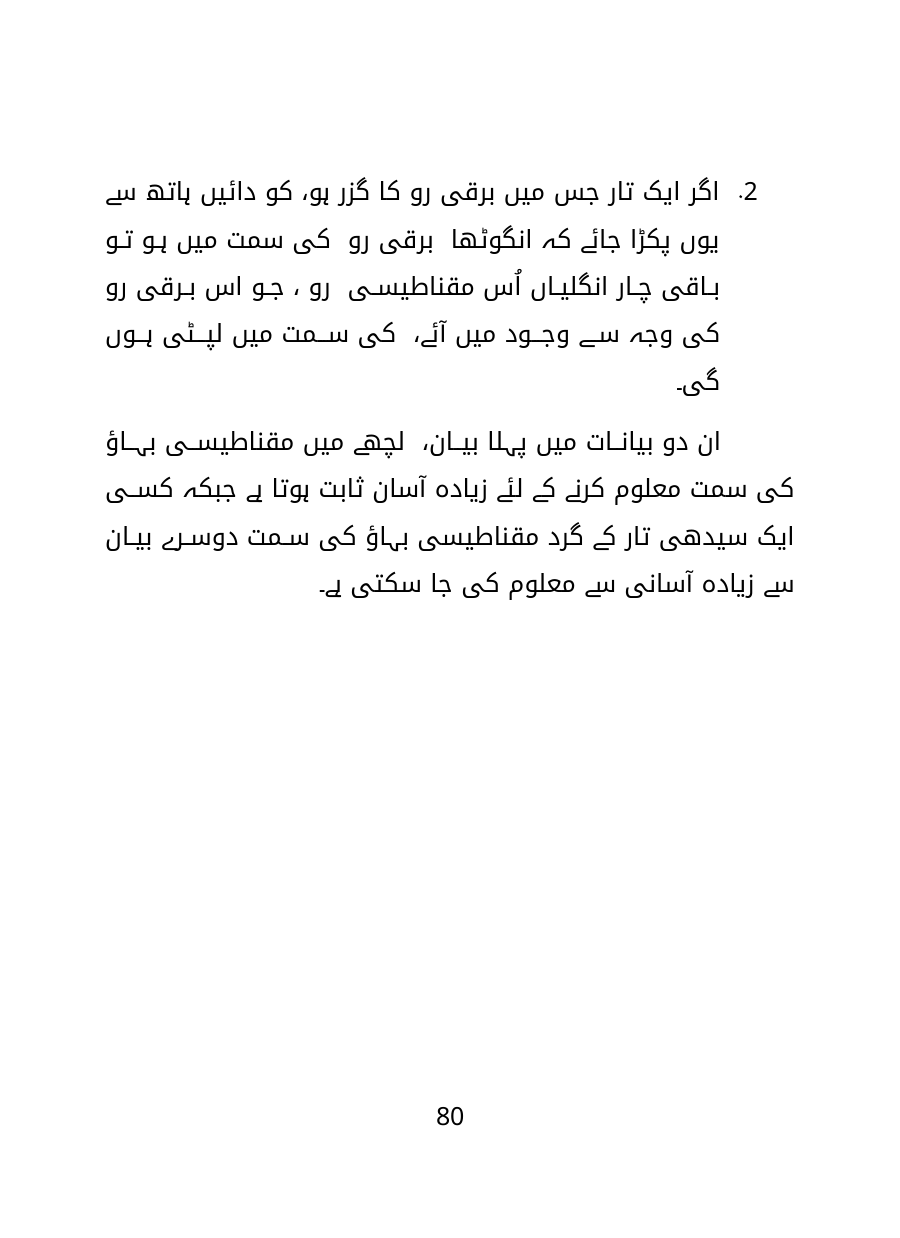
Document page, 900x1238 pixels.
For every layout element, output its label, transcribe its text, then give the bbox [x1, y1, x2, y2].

text ان دو بیانات میں پہلا بیان، لچھے میں مقناطیسی بہاؤ کی سمت معلوم کرنے کے لئے زیادہ آسان ثابت ہوتا ہے جبکہ کسی ایک سیدھی تار کے گرد مقناطیسی بہاؤ کی سمت دوسرے بیان سے زیادہ آسانی سے معلوم کی جا سکتی ہے۔ [105, 418, 795, 608]
list اگر ایک تار جس میں برقی رو کا گزر ہو، کو دائیں ہاتھ سے یوں پکڑا جائے کہ انگوٹھا برقی رو کی سمت میں ہو تو باقی چار انگلیاں اُس مقناطیسی رو ، جو اس برقی رو کی وجہ سے وجود میں آئے، کی سمت میں لپٹی ہوں گی۔ [105, 168, 757, 406]
